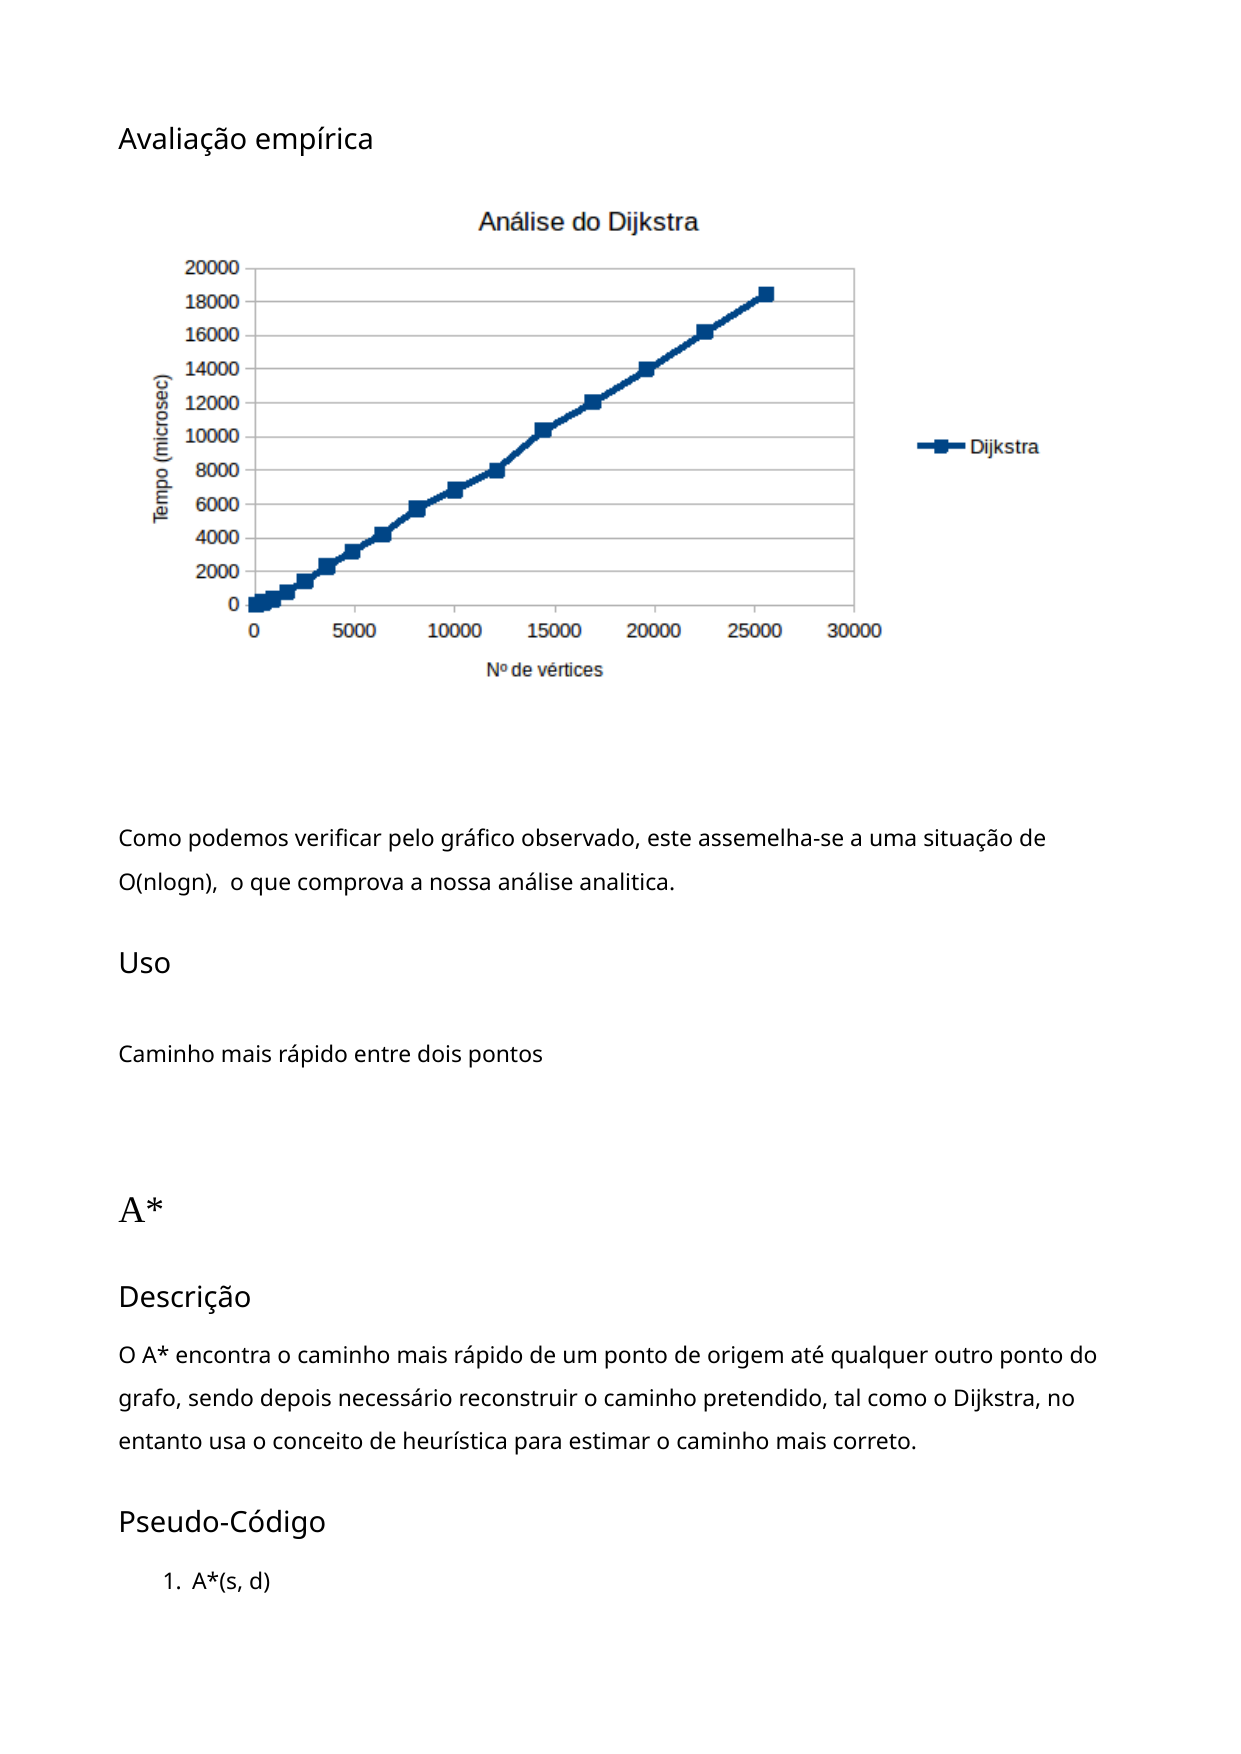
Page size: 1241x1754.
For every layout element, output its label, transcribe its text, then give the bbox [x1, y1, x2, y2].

picture [118, 181, 1059, 711]
list A*(s, d) [162, 1565, 1122, 1596]
subtitle Pseudo-Código [118, 1502, 1122, 1541]
text O A* encontra o caminho mais rápido de um ponto de origem até qualquer outro ponto do grafo, sendo depois necessário reconstruir o caminho pretendido, tal como o Dijkstra, no entanto usa o conceito de heurística para estimar o caminho mais correto. [118, 1339, 1122, 1456]
subtitle Caminho mais rápido entre dois pontos [118, 1038, 1122, 1069]
subtitle Uso [118, 942, 1122, 982]
subtitle Avaliação empírica [118, 118, 1122, 158]
text Como podemos verificar pelo gráfico observado, este assemelha-se a uma situação de O(nlogn), o que comprova a nossa análise analitica. [118, 822, 1122, 897]
subtitle A* [118, 1187, 1122, 1230]
subtitle Descrição [118, 1276, 1122, 1316]
